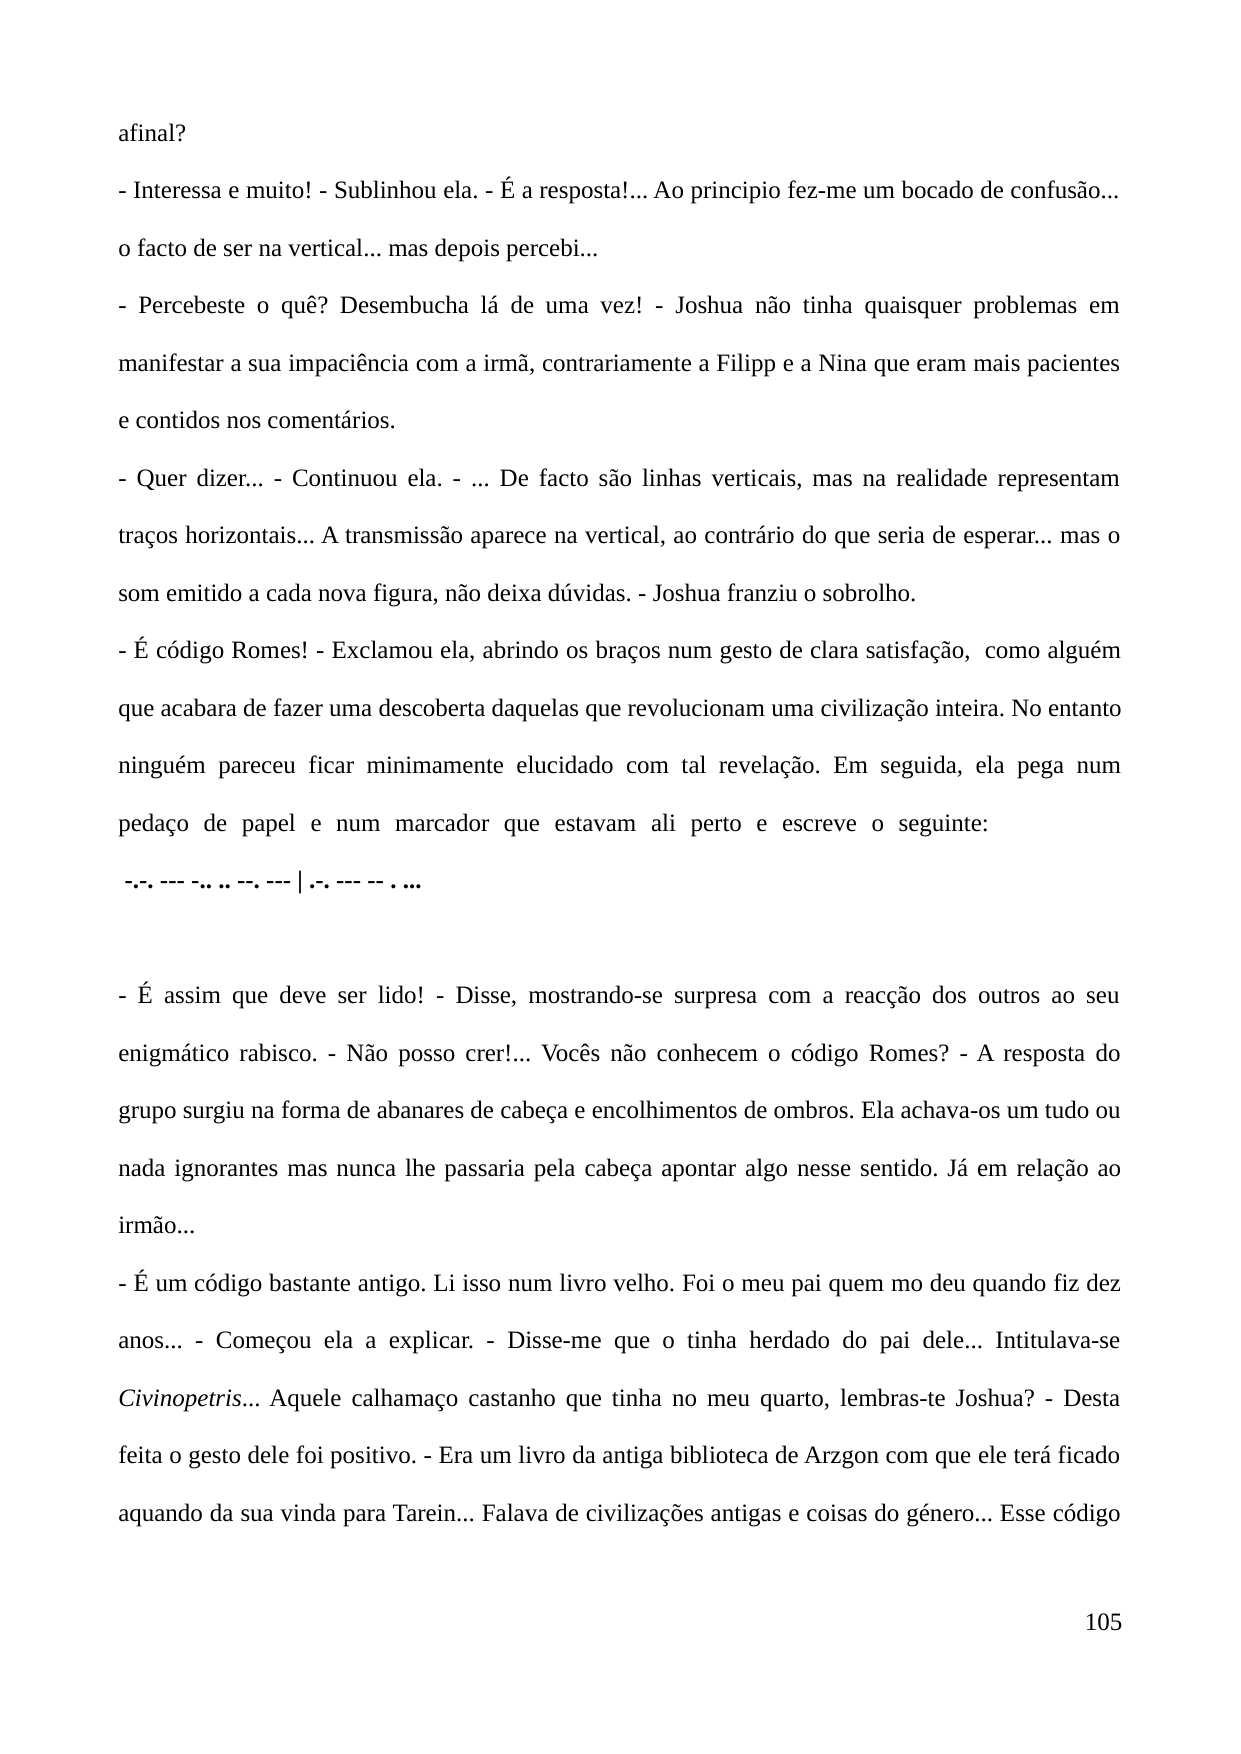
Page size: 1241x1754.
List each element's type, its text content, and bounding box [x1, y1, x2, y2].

text - É assim que deve ser lido! - Disse, mostrando-se surpresa com a reacção dos outros ao seu enigmático rabisco. - Não posso crer!... Vocês não conhecem o código Romes? - A resposta do grupo surgiu na forma de abanares de cabeça e encolhimentos de ombros. Ela achava-os um tudo ou nada ignorantes mas nunca lhe passaria pela cabeça apontar algo nesse sentido. Já em relação ao irmão... [118, 981, 1122, 1239]
text - É um código bastante antigo. Li isso num livro velho. Foi o meu pai quem mo deu quando fiz dez anos... - Começou ela a explicar. - Disse-me que o tinha herdado do pai dele... Intitulava-se Civinopetris... Aquele calhamaço castanho que tinha no meu quarto, lembras-te Joshua? - Desta feita o gesto dele foi positivo. - Era um livro da antiga biblioteca de Arzgon com que ele terá ficado aquando da sua vinda para Tarein... Falava de civilizações antigas e coisas do género... Esse código [118, 1268, 1122, 1527]
text - Percebeste o quê? Desembucha lá de uma vez! - Joshua não tinha quaisquer problemas em manifestar a sua impaciência com a irmã, contrariamente a Filipp e a Nina que eram mais pacientes e contidos nos comentários. [118, 291, 1122, 434]
text afinal? [118, 118, 1122, 147]
text - Quer dizer... - Continuou ela. - ... De facto são linhas verticais, mas na realidade representam traços horizontais... A transmissão aparece na vertical, ao contrário do que seria de esperar... mas o som emitido a cada nova figura, não deixa dúvidas. - Joshua franziu o sobrolho. [118, 463, 1122, 607]
text - Interessa e muito! - Sublinhou ela. - É a resposta!... Ao principio fez-me um bocado de confusão... o facto de ser na vertical... mas depois percebi... [118, 176, 1122, 262]
text - É código Romes! - Exclamou ela, abrindo os braços num gesto de clara satisfação, como alguém que acabara de fazer uma descoberta daquelas que revolucionam uma civilização inteira. No entanto ninguém pareceu ficar minimamente elucidado com tal revelação. Em seguida, ela pega num pedaço de papel e num marcador que estavam ali perto e escreve o seguinte: -.-. --- -.. .. --. --- | .-. --- -- . ... [118, 636, 1122, 894]
